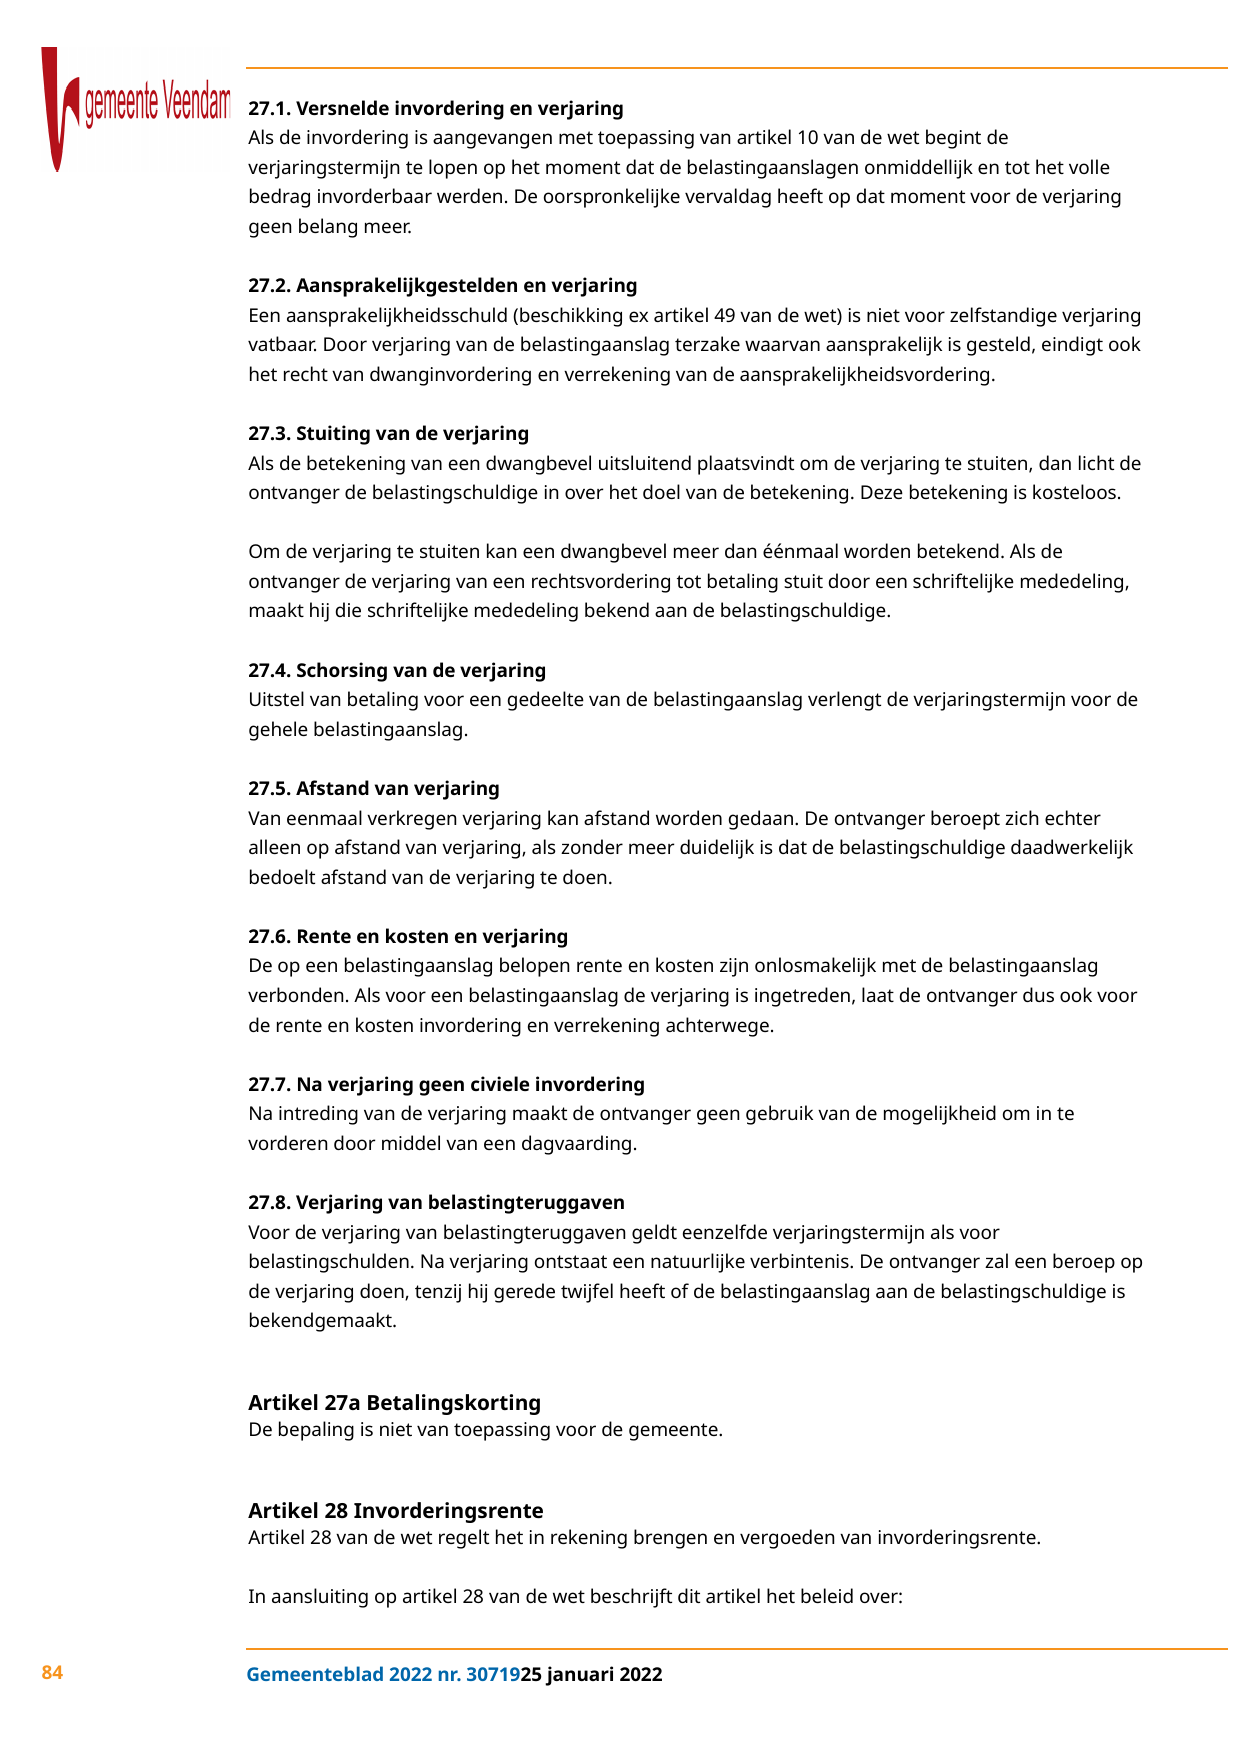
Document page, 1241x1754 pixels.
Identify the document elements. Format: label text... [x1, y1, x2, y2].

text 27.1. Versnelde invordering en verjaring [248, 95, 1152, 121]
picture [41, 47, 231, 172]
text Een aansprakelijkheidsschuld (beschikking ex artikel 49 van de wet) is niet voor zelfstandige verjaring vatbaar. Door verjaring van de belastingaanslag terzake waarvan aansprakelijk is gesteld, eindigt ook het recht van dwanginvordering en verrekening van de aansprakelijkheidsvordering. [248, 302, 1152, 387]
text Voor de verjaring van belastingteruggaven geldt eenzelfde verjaringstermijn als voor belastingschulden. Na verjaring ontstaat een natuurlijke verbintenis. De ontvanger zal een beroep op de verjaring doen, tenzij hij gerede twijfel heeft of de belastingaanslag aan de belastingschuldige is bekendgemaakt. [248, 1219, 1152, 1333]
text 27.7. Na verjaring geen civiele invordering [248, 1071, 1152, 1097]
text De op een belastingaanslag belopen rente en kosten zijn onlosmakelijk met de belastingaanslag verbonden. Als voor een belastingaanslag de verjaring is ingetreden, laat de ontvanger dus ook voor de rente en kosten invordering en verrekening achterwege. [248, 953, 1152, 1038]
text 27.5. Afstand van verjaring [248, 775, 1152, 801]
text Van eenmaal verkregen verjaring kan afstand worden gedaan. De ontvanger beroept zich echter alleen op afstand van verjaring, als zonder meer duidelijk is dat de belastingschuldige daadwerkelijk bedoelt afstand van de verjaring te doen. [248, 805, 1152, 890]
text 27.3. Stuiting van de verjaring [248, 420, 1152, 446]
text Na intreding van de verjaring maakt de ontvanger geen gebruik van de mogelijkheid om in te vorderen door middel van een dagvaarding. [248, 1101, 1152, 1156]
text Artikel 28 Invorderingsrente [248, 1496, 1152, 1524]
text Om de verjaring te stuiten kan een dwangbevel meer dan éénmaal worden betekend. Als de ontvanger de verjaring van een rechtsvordering tot betaling stuit door een schriftelijke mededeling, maakt hij die schriftelijke mededeling bekend aan de belastingschuldige. [248, 538, 1152, 623]
text 27.6. Rente en kosten en verjaring [248, 923, 1152, 949]
text 27.4. Schorsing van de verjaring [248, 657, 1152, 683]
text Artikel 27a Betalingskorting [248, 1388, 1152, 1416]
text 27.2. Aansprakelijkgestelden en verjaring [248, 272, 1152, 298]
text Als de invordering is aangevangen met toepassing van artikel 10 van de wet begint de verjaringstermijn te lopen op het moment dat de belastingaanslagen onmiddellijk en tot het volle bedrag invorderbaar werden. De oorspronkelijke vervaldag heeft op dat moment voor de verjaring geen belang meer. [248, 124, 1152, 239]
text De bepaling is niet van toepassing voor de gemeente. [248, 1416, 1152, 1442]
text Artikel 28 van de wet regelt het in rekening brengen en vergoeden van invorderingsrente. [248, 1524, 1152, 1550]
text Als de betekening van een dwangbevel uitsluitend plaatsvindt om de verjaring te stuiten, dan licht de ontvanger de belastingschuldige in over het doel van de betekening. Deze betekening is kosteloos. [248, 450, 1152, 505]
text Uitstel van betaling voor een gedeelte van de belastingaanslag verlengt de verjaringstermijn voor de gehele belastingaanslag. [248, 686, 1152, 742]
text In aansluiting op artikel 28 van de wet beschrijft dit artikel het beleid over: [248, 1584, 1152, 1609]
text 27.8. Verjaring van belastingteruggaven [248, 1189, 1152, 1215]
